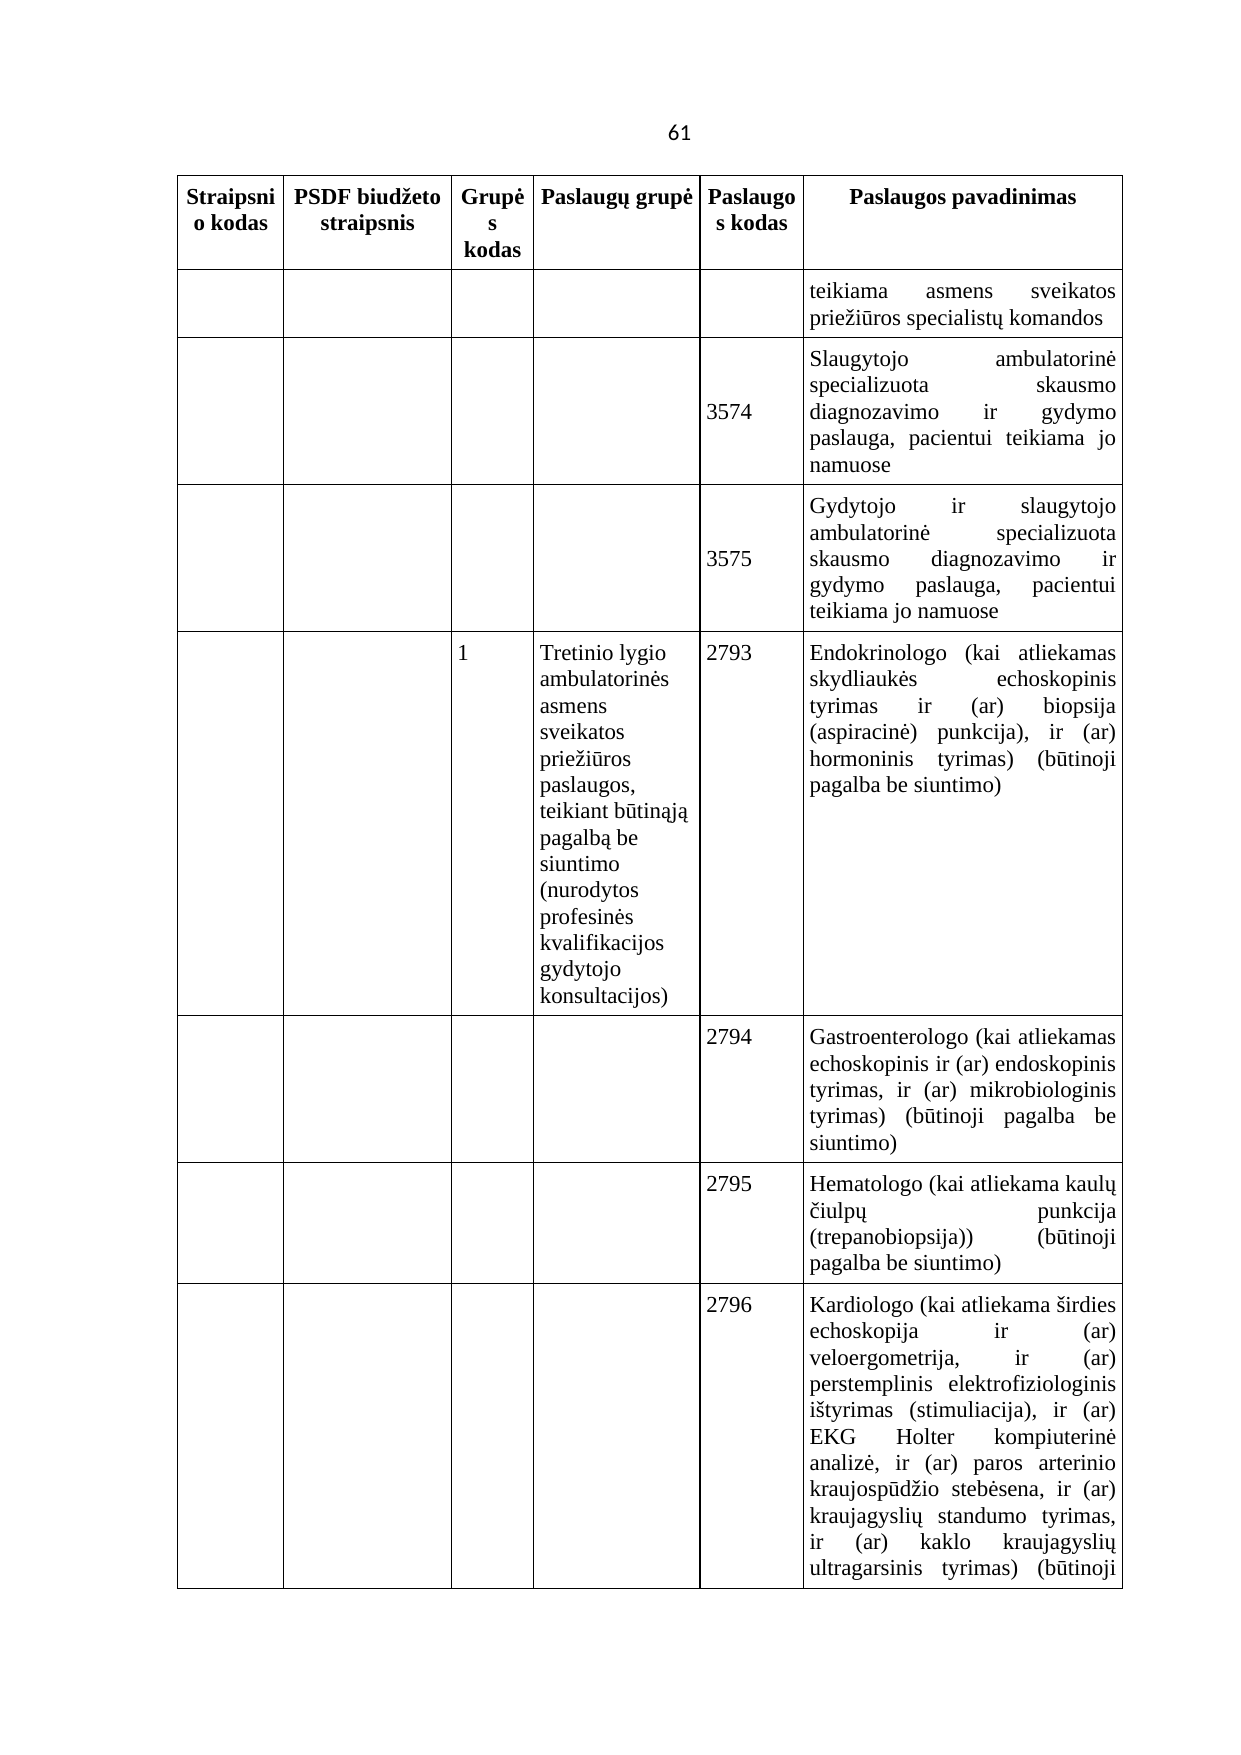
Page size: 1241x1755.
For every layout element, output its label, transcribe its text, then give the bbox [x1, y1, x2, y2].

table_cell teikiama asmens sveikatos priežiūros specialistų komandos [804, 270, 1122, 337]
table_header Straipsnio kodas [178, 176, 283, 269]
table_header Paslaugos kodas [701, 176, 803, 269]
table_cell [284, 1016, 451, 1162]
table_cell [178, 632, 283, 1015]
table_cell [178, 1163, 283, 1283]
table_cell [284, 485, 451, 631]
table_cell [178, 338, 283, 484]
table_cell [178, 1016, 283, 1162]
table_cell [178, 270, 283, 337]
table_header PSDF biudžeto straipsnis [284, 176, 451, 269]
table_cell [178, 485, 283, 631]
table_cell [452, 1163, 533, 1283]
table_header Grupės kodas [452, 176, 533, 269]
table_cell [452, 1016, 533, 1162]
table_cell [534, 485, 699, 631]
table_cell [534, 1016, 699, 1162]
table_cell Tretinio lygio ambulatorinės asmens sveikatos priežiūros paslaugos, teikiant būtinąją pagalbą be siuntimo (nurodytos profesinės kvalifikacijos gydytojo konsultacijos) [534, 632, 699, 1015]
table_cell Endokrinologo (kai atliekamas skydliaukės echoskopinis tyrimas ir (ar) biopsija (aspiracinė) punkcija), ir (ar) hormoninis tyrimas) (būtinoji pagalba be siuntimo) [804, 632, 1122, 1015]
table_cell Gydytojo ir slaugytojo ambulatorinė specializuota skausmo diagnozavimo ir gydymo paslauga, pacientui teikiama jo namuose [804, 485, 1122, 631]
table_cell 2793 [701, 632, 803, 1015]
table_cell [534, 338, 699, 484]
table_cell 2794 [701, 1016, 803, 1162]
table_cell [284, 270, 451, 337]
table_cell [452, 338, 533, 484]
table_cell [534, 270, 699, 337]
table_cell [534, 1284, 699, 1588]
table_cell 1 [452, 632, 533, 1015]
table_cell 3574 [701, 338, 803, 484]
table_cell [452, 270, 533, 337]
table_cell 2796 [701, 1284, 803, 1588]
table_cell [701, 270, 803, 337]
table_cell [534, 1163, 699, 1283]
table_cell Kardiologo (kai atliekama širdies echoskopija ir (ar) veloergometrija, ir (ar) perstemplinis elektrofiziologinis ištyrimas (stimuliacija), ir (ar) EKG Holter kompiuterinė analizė, ir (ar) paros arterinio kraujospūdžio stebėsena, ir (ar) kraujagyslių standumo tyrimas, ir (ar) kaklo kraujagyslių ultragarsinis tyrimas) (būtinoji [804, 1284, 1122, 1588]
table_cell [284, 338, 451, 484]
table_cell 3575 [701, 485, 803, 631]
table_cell Gastroenterologo (kai atliekamas echoskopinis ir (ar) endoskopinis tyrimas, ir (ar) mikrobiologinis tyrimas) (būtinoji pagalba be siuntimo) [804, 1016, 1122, 1162]
table_header Paslaugos pavadinimas [804, 176, 1122, 269]
table_cell Hematologo (kai atliekama kaulų čiulpų punkcija (trepanobiopsija)) (būtinoji pagalba be siuntimo) [804, 1163, 1122, 1283]
table_cell [284, 632, 451, 1015]
table_cell [284, 1284, 451, 1588]
table_cell 2795 [701, 1163, 803, 1283]
table_cell [284, 1163, 451, 1283]
table_cell Slaugytojo ambulatorinė specializuota skausmo diagnozavimo ir gydymo paslauga, pacientui teikiama jo namuose [804, 338, 1122, 484]
table_cell [452, 1284, 533, 1588]
table_header Paslaugų grupė [534, 176, 699, 269]
table_cell [452, 485, 533, 631]
table_cell [178, 1284, 283, 1588]
